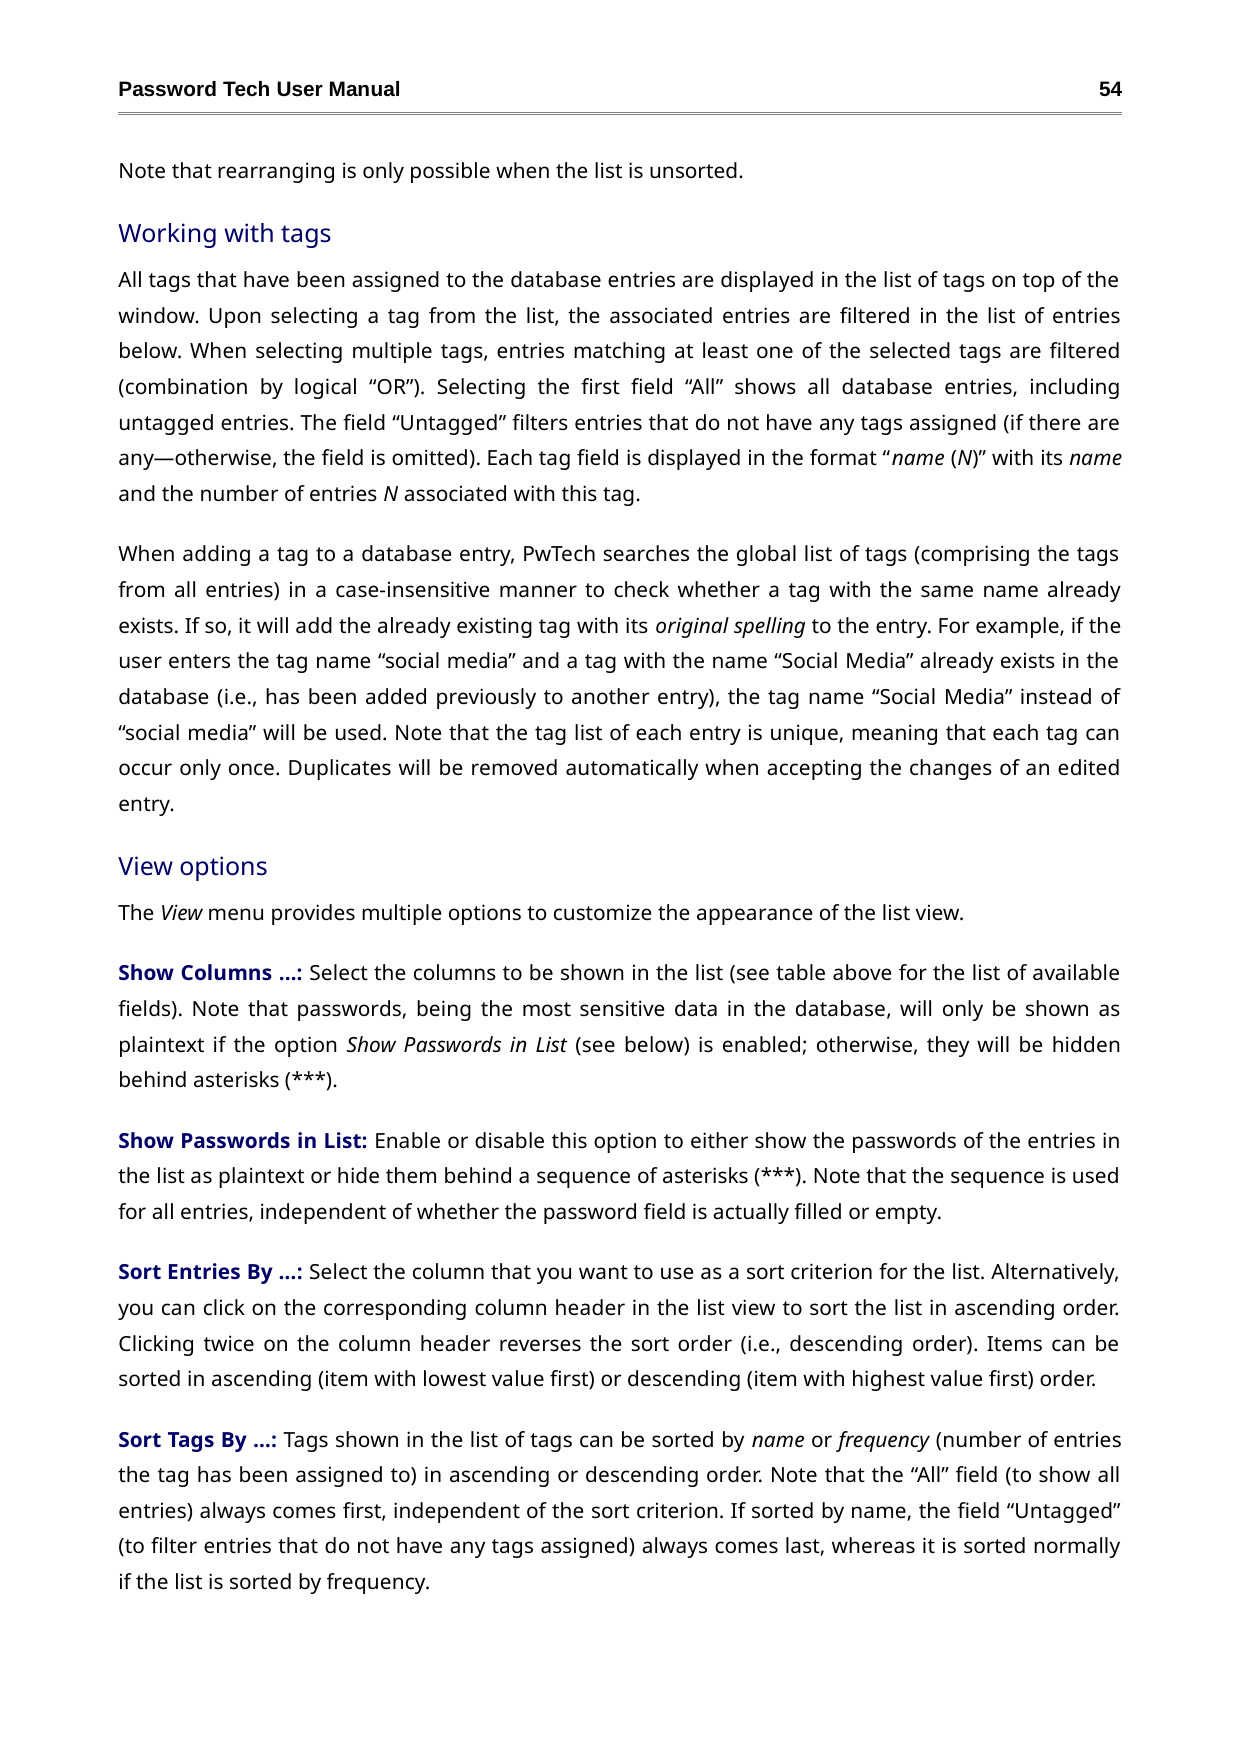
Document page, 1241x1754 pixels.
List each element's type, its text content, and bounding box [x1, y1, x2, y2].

text When adding a tag to a database entry, PwTech searches the global list of tags (comprising the tags from all entries) in a case-insensitive manner to check whether a tag with the same name already exists. If so, it will add the already existing tag with its original spelling to the entry. For example, if the user enters the tag name “social media” and a tag with the name “Social Media” already exists in the database (i.e., has been added previously to another entry), the tag name “Social Media” instead of “social media” will be used. Note that the tag list of each entry is unique, meaning that each tag can occur only once. Duplicates will be removed automatically when accepting the changes of an edited entry. [118, 539, 1122, 817]
text Sort Tags By …: Tags shown in the list of tags can be sorted by name or frequency (number of entries the tag has been assigned to) in ascending or descending order. Note that the “All” field (to show all entries) always comes first, independent of the sort criterion. If sorted by name, the field “Untagged” (to filter entries that do not have any tags assigned) always comes last, whereas it is sorted normally if the list is sorted by frequency. [118, 1424, 1122, 1596]
text The View menu provides multiple options to customize the appearance of the list view. [118, 898, 1122, 926]
text Sort Entries By …: Select the column that you want to use as a sort criterion for the list. Alternatively, you can click on the corresponding column header in the list view to sort the list in ascending order. Clicking twice on the column header reverses the sort order (i.e., descending order). Items can be sorted in ascending (item with lowest value first) or descending (item with highest value first) order. [118, 1257, 1122, 1393]
text Note that rearranging is only possible when the list is unsorted. [118, 156, 1122, 184]
subtitle Working with tags [118, 216, 1122, 250]
text All tags that have been assigned to the database entries are displayed in the list of tags on top of the window. Upon selecting a tag from the list, the associated entries are filtered in the list of entries below. When selecting multiple tags, entries matching at least one of the selected tags are filtered (combination by logical “OR”). Selecting the first field “All” shows all database entries, including untagged entries. The field “Untagged” filters entries that do not have any tags assigned (if there are any—otherwise, the field is omitted). Each tag field is displayed in the format “name (N)” with its name and the number of entries N associated with this tag. [118, 265, 1122, 507]
text Show Columns …: Select the columns to be shown in the list (see table above for the list of available fields). Note that passwords, being the most sensitive data in the database, will only be shown as plaintext if the option Show Passwords in List (see below) is enabled; otherwise, they will be hidden behind asterisks (***). [118, 958, 1122, 1094]
subtitle View options [118, 849, 1122, 883]
text Show Passwords in List: Enable or disable this option to either show the passwords of the entries in the list as plaintext or hide them behind a sequence of asterisks (***). Note that the sequence is used for all entries, independent of whether the password field is actually filled or empty. [118, 1126, 1122, 1225]
